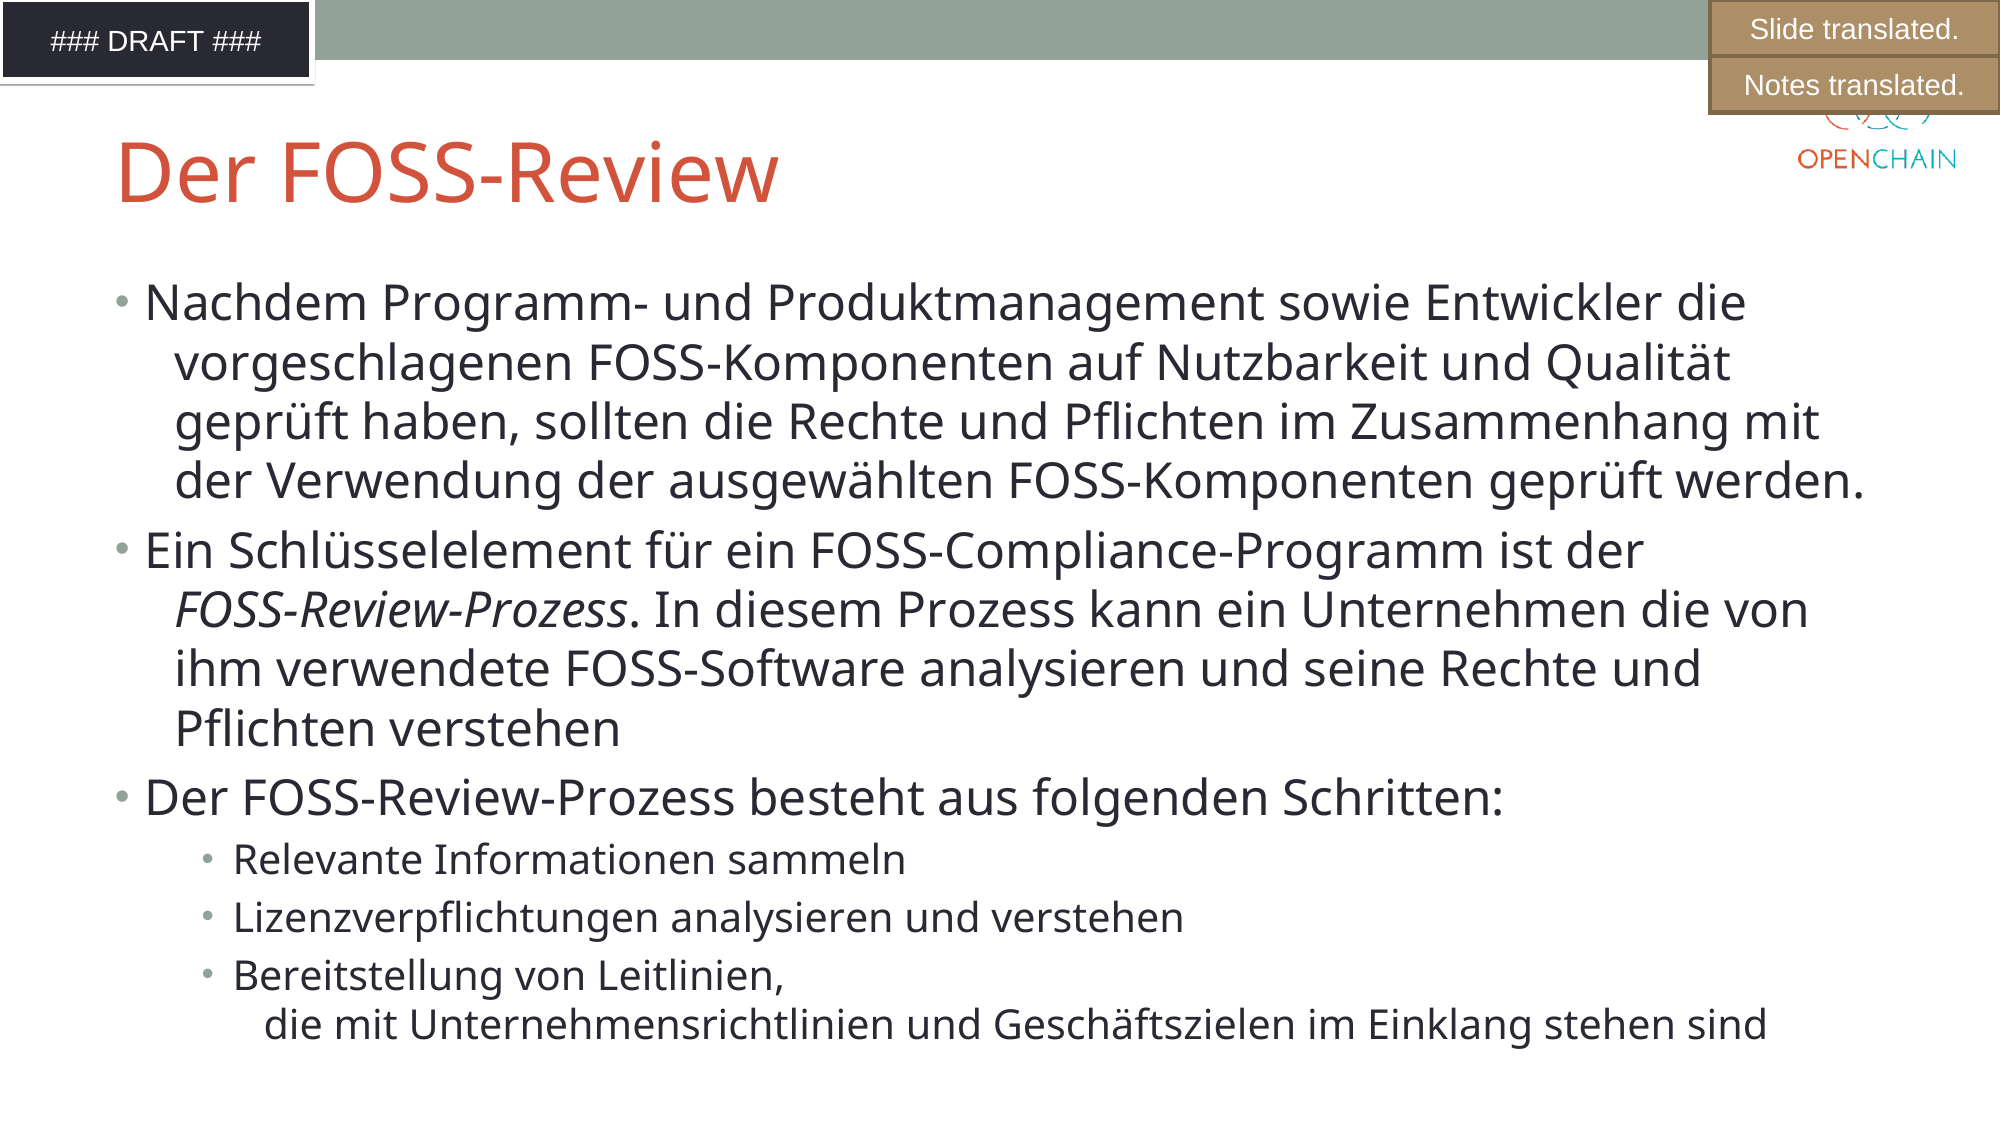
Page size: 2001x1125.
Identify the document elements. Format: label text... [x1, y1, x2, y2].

text_box Slide translated. [1710, 0, 2000, 56]
list Nachdem Programm- und Produktmanagement sowie Entwickler die vorgeschlagenen FOSS-Komponenten auf Nutzbarkeit und Qualität geprüft haben, sollten die Rechte und Pflichten im Zusammenhang mit der Verwendung der ausgewählten FOSS-Komponenten geprüft werden. Ein Schlüsselelement für ein FOSS-Compliance-Programm ist der FOSS-Review-Prozess. In diesem Prozess kann ein Unternehmen die von ihm verwendete FOSS-Software analysieren und seine Rechte und Pflichten verstehen Der FOSS-Review-Prozess besteht aus folgenden Schritten: Relevante Informationen sammeln Lizenzverpflichtungen analysieren und verstehen Bereitstellung von Leitlinien, die mit Unternehmensrichtlinien und Geschäftszielen im Einklang stehen sind [99, 263, 1900, 1064]
title Der FOSS-Review [99, 87, 1900, 251]
text_box Notes translated. [1710, 56, 2000, 113]
